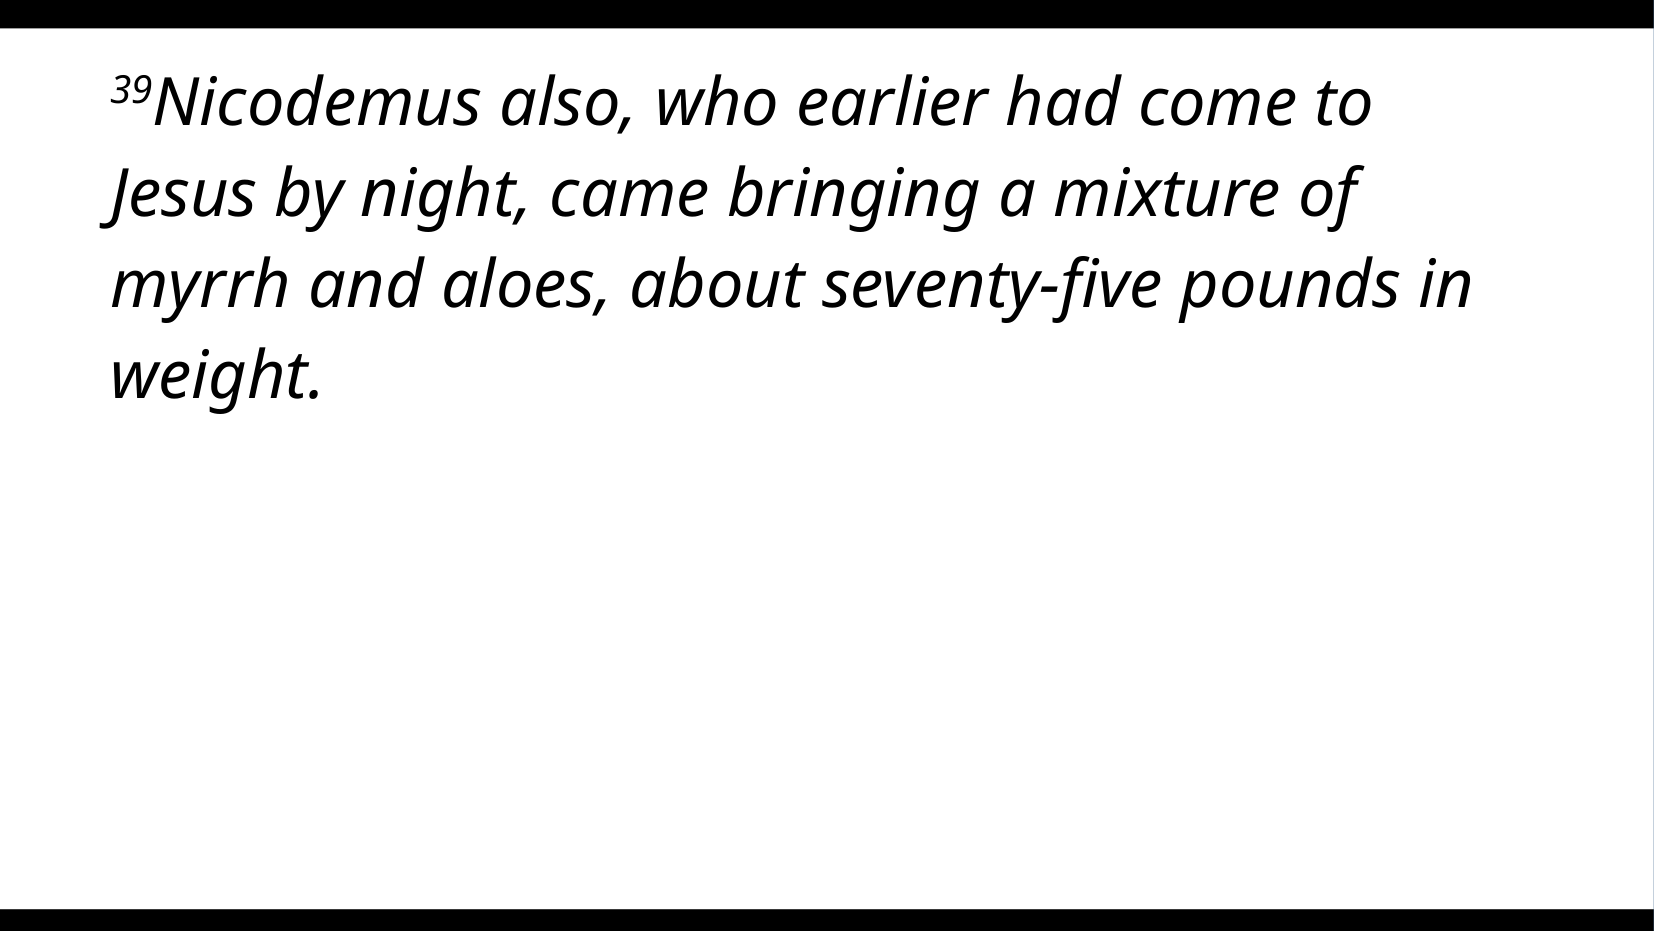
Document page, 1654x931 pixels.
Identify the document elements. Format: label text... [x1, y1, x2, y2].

picture [0, 0, 1654, 931]
text_box 39Nicodemus also, who earlier had come to Jesus by night, came bringing a mixture of myrrh and aloes, about seventy-five pounds in weight. [95, 47, 1551, 418]
